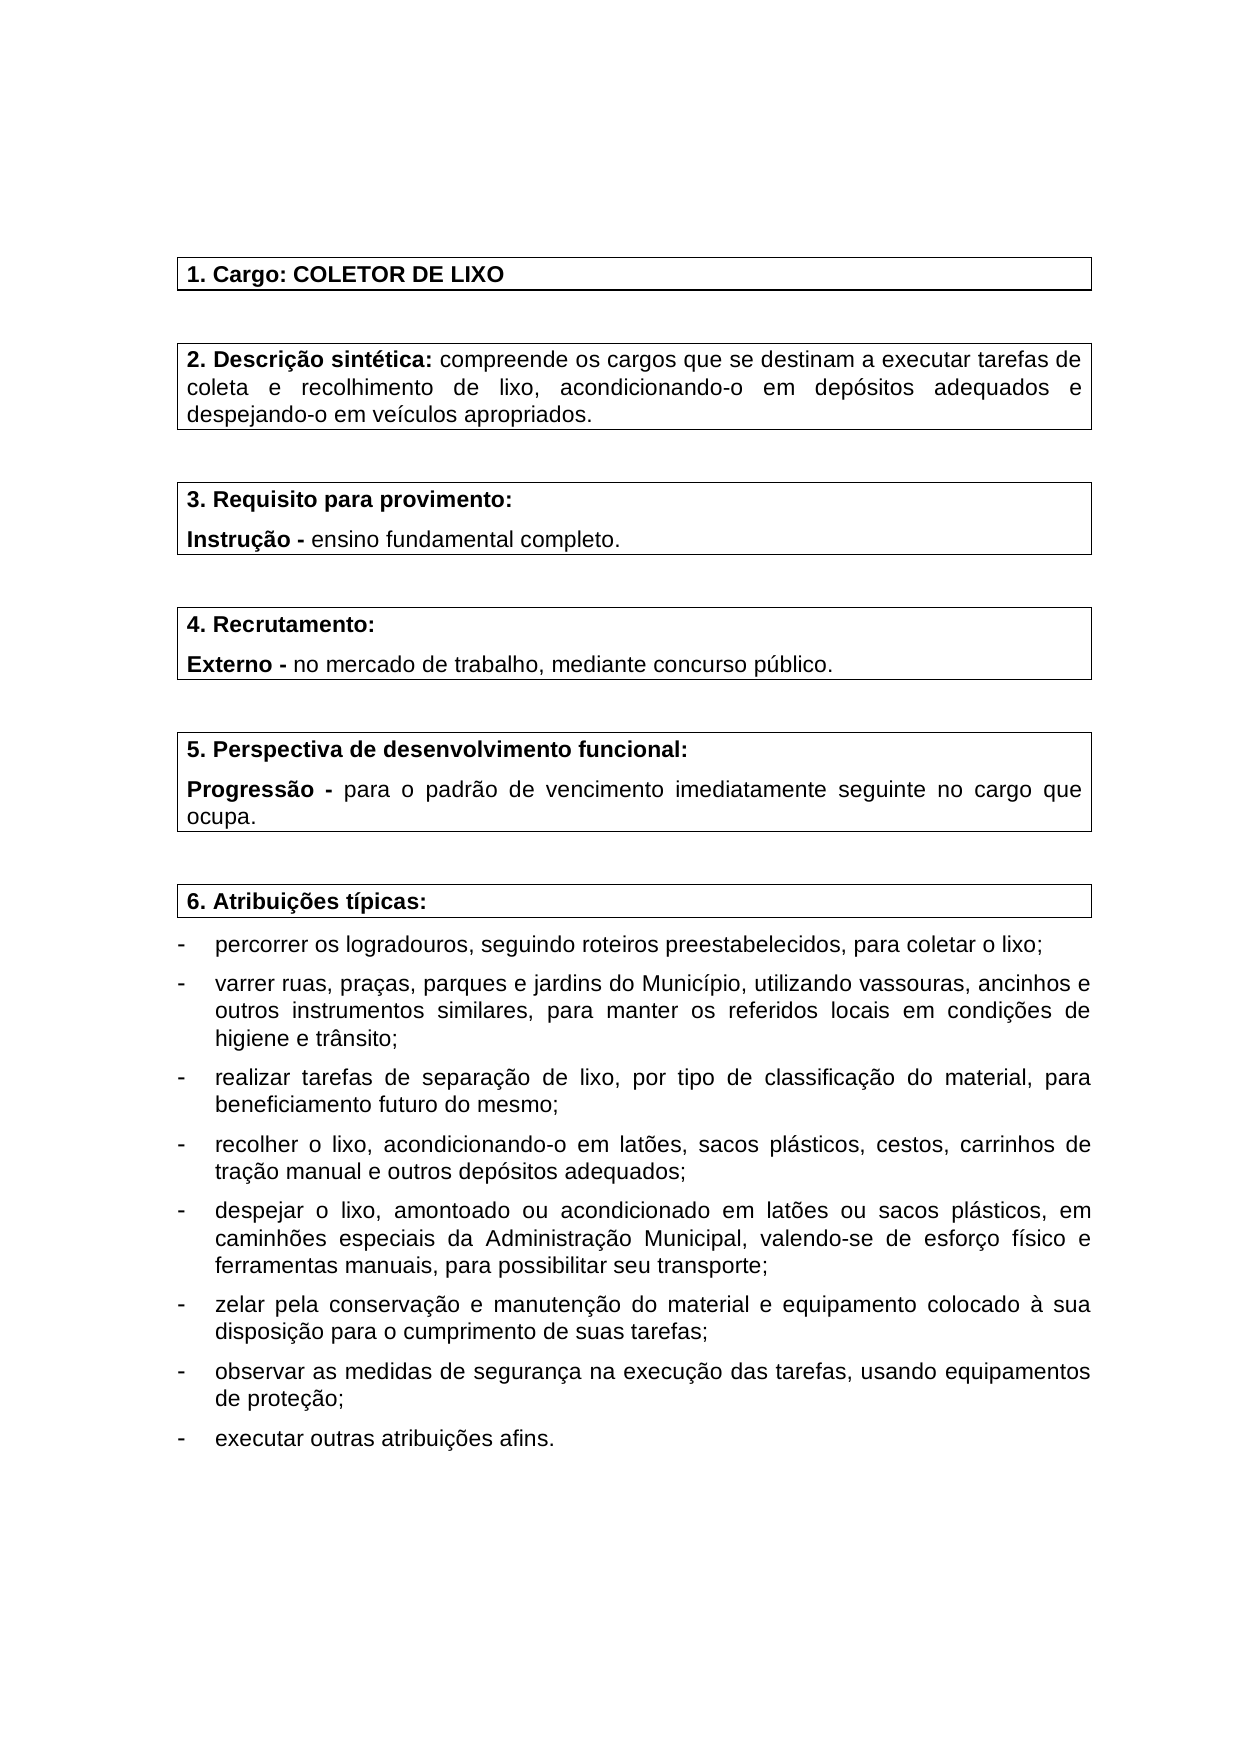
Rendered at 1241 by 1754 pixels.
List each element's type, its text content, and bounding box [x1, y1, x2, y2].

text 4. Recrutamento: [178, 608, 1091, 637]
text 1. Cargo: COLETOR DE LIXO [178, 258, 1091, 289]
list zelar pela conservação e manutenção do material e equipamento colocado à sua disposição para o cumprimento de suas tarefas; [177, 1291, 1092, 1345]
text Externo - no mercado de trabalho, mediante concurso público. [178, 647, 1091, 679]
list varrer ruas, praças, parques e jardins do Município, utilizando vassouras, ancinhos e outros instrumentos similares, para manter os referidos locais em condições de higiene e trânsito; [177, 970, 1092, 1051]
list observar as medidas de segurança na execução das tarefas, usando equipamentos de proteção; [177, 1357, 1092, 1411]
text Progressão - para o padrão de vencimento imediatamente seguinte no cargo que ocupa. [178, 772, 1091, 831]
list despejar o lixo, amontoado ou acondicionado em latões ou sacos plásticos, em caminhões especiais da Administração Municipal, valendo-se de esforço físico e ferramentas manuais, para possibilitar seu transporte; [177, 1197, 1092, 1278]
list recolher o lixo, acondicionando-o em latões, sacos plásticos, cestos, carrinhos de tração manual e outros depósitos adequados; [177, 1130, 1092, 1184]
text Instrução - ensino fundamental completo. [178, 522, 1091, 554]
list executar outras atribuições afins. [177, 1424, 1092, 1451]
list realizar tarefas de separação de lixo, por tipo de classificação do material, para beneficiamento futuro do mesmo; [177, 1063, 1092, 1118]
text 6. Atribuições típicas: [178, 885, 1091, 917]
text 2. Descrição sintética: compreende os cargos que se destinam a executar tarefas de coleta e recolhimento de lixo, acondicionando-o em depósitos adequados e despejando-o em veículos apropriados. [178, 344, 1091, 429]
text 3. Requisito para provimento: [178, 483, 1091, 512]
text 5. Perspectiva de desenvolvimento funcional: [178, 733, 1091, 762]
list percorrer os logradouros, seguindo roteiros preestabelecidos, para coletar o lixo; [177, 930, 1092, 957]
